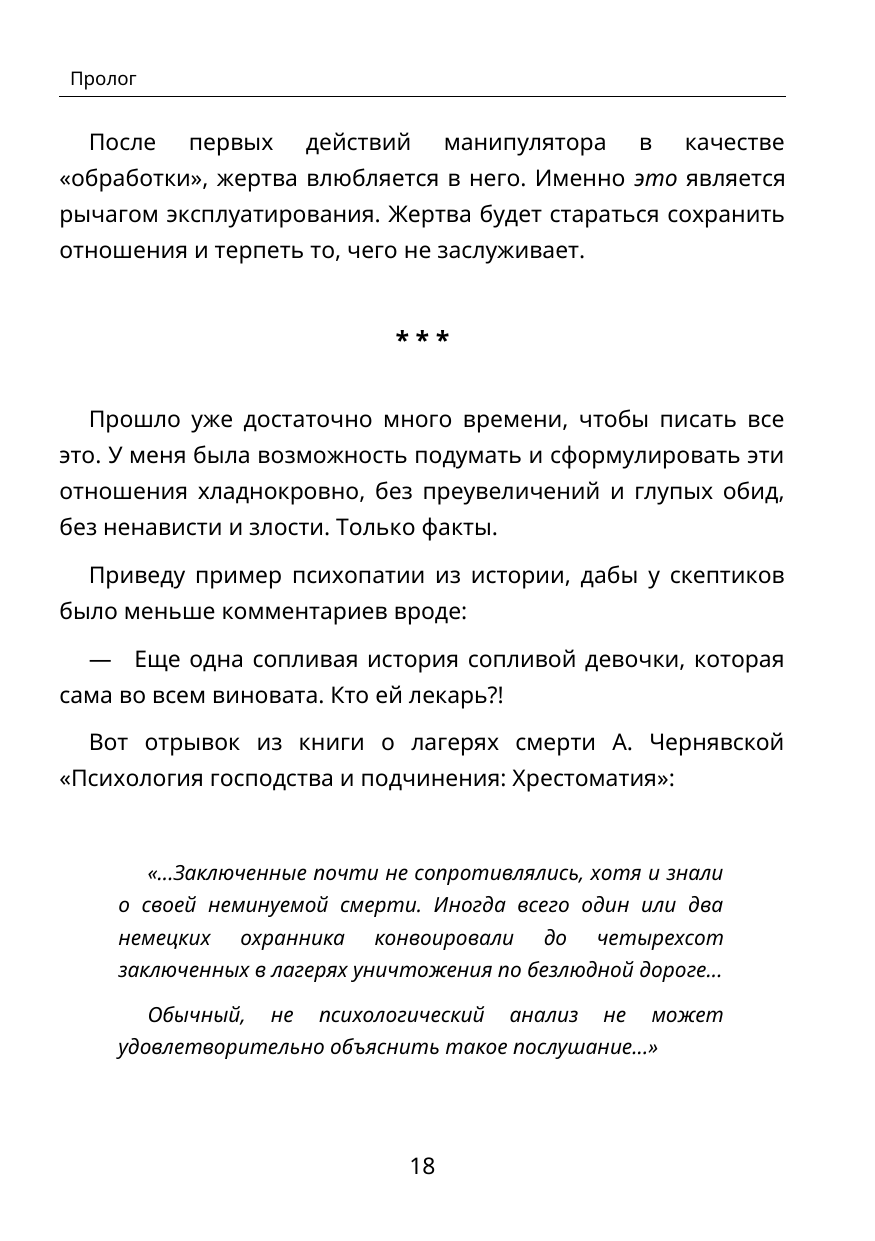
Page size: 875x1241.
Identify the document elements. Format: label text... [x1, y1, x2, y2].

text Приведу пример психопатии из истории, дабы у скептиков было меньше комментариев вроде: [59, 559, 786, 626]
text «...Заключенные почти не сопротивлялись, хотя и знали о своей неминуемой смерти. Иногда всего один или два немецких охранника конвоировали до четырехсот заключенных в лагерях уничтожения по безлюдной дороге... [118, 858, 727, 984]
text После первых действий манипулятора в качестве «обработки», жертва влюбляется в него. Именно это является рычагом эксплуатирования. Жертва будет стараться сохранить отношения и терпеть то, чего не заслуживает. [59, 126, 786, 265]
subtitle * * * [59, 323, 786, 357]
text Прошло уже достаточно много времени, чтобы писать все это. У меня была возможность подумать и сформулировать эти отношения хладнокровно, без преувеличений и глупых обид, без ненависти и злости. Только факты. [59, 403, 786, 542]
text Обычный, не психологический анализ не может удовлетворительно объяснить такое послушание...» [118, 1000, 727, 1061]
text Вот отрывок из книги о лагерях смерти А. Чернявской «Психология господства и подчинения: Хрестоматия»: [59, 726, 786, 793]
list Еще одна сопливая история сопливой девочки, которая сама во всем виновата. Кто ей лекарь?! [59, 643, 786, 710]
